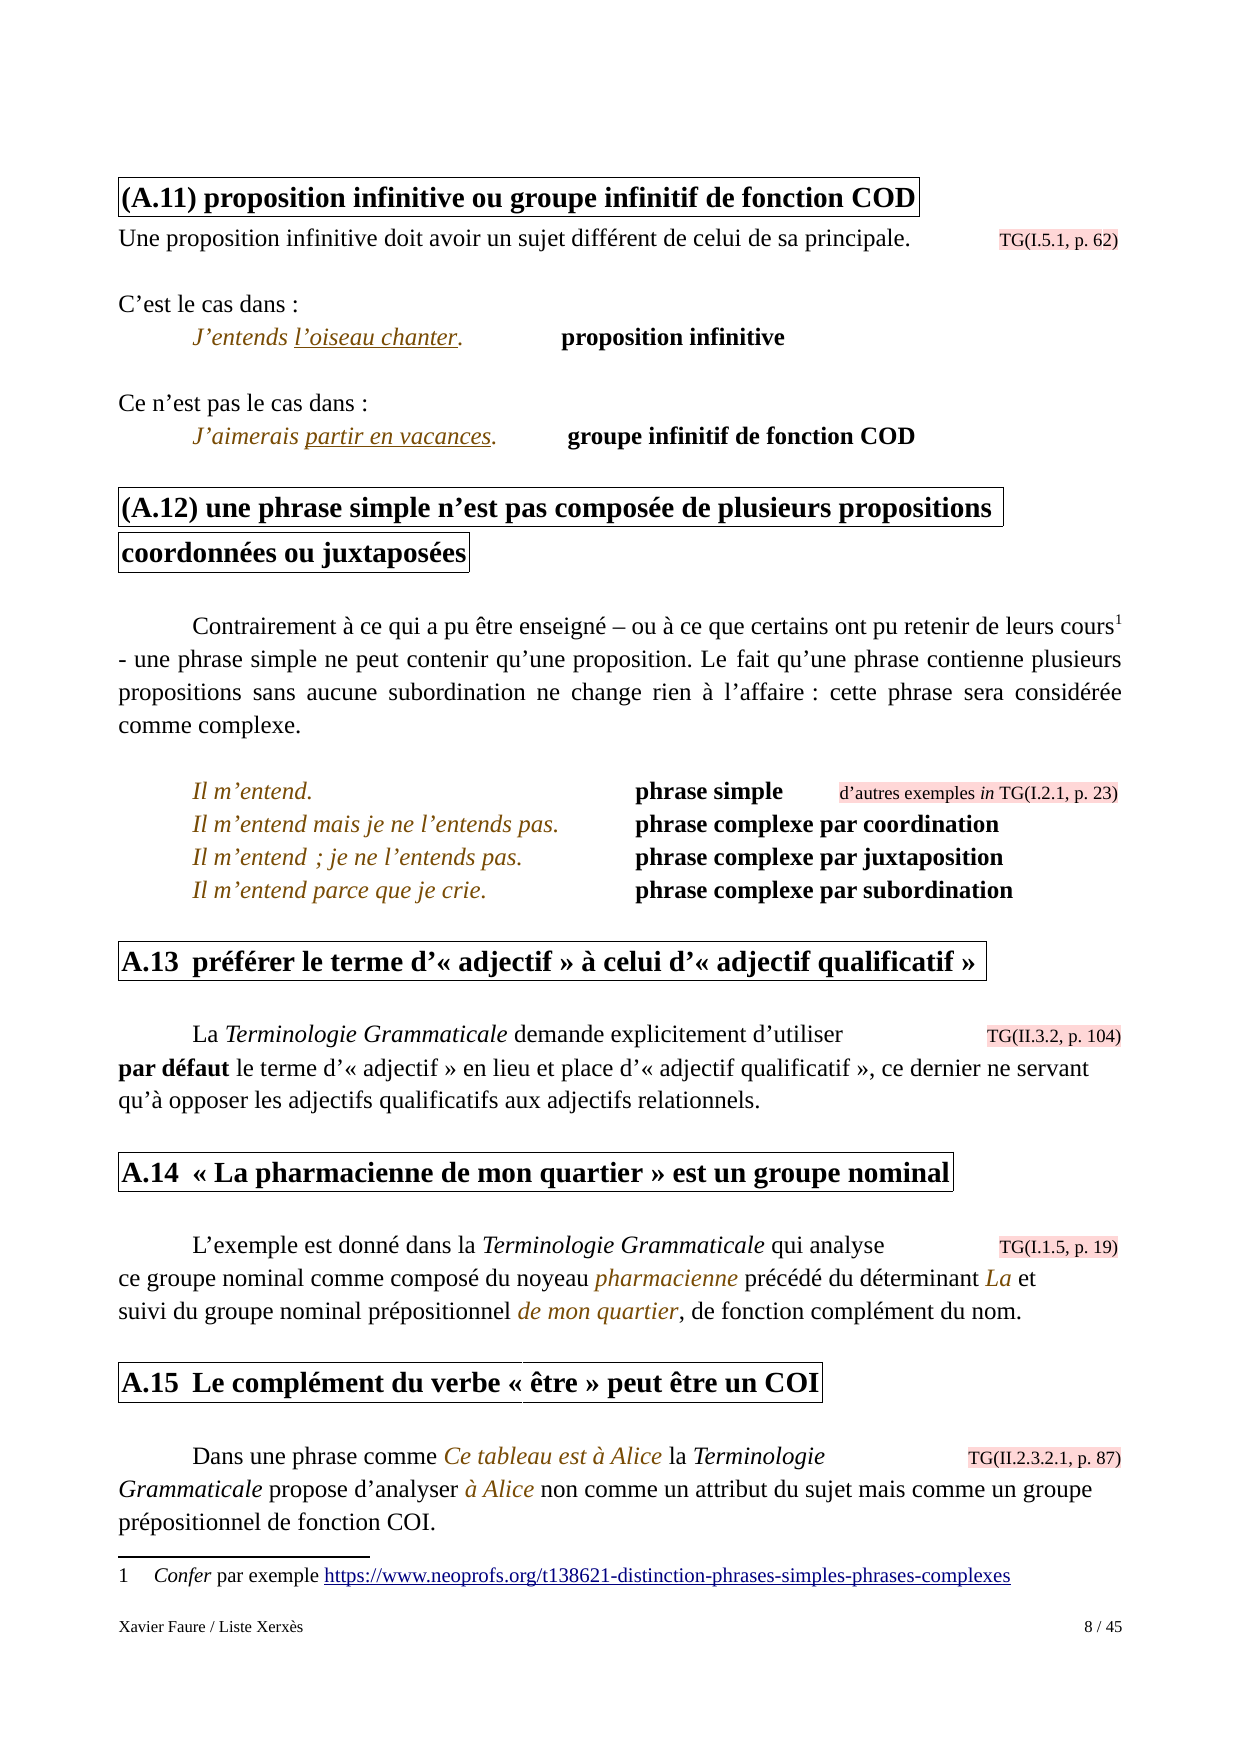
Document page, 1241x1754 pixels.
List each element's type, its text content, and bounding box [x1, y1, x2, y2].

text Contrairement à ce qui a pu être enseigné – ou à ce que certains ont pu retenir de leurs cours - une phrase simple ne peut contenir qu’une proposition. Le fait qu’une phrase contienne plusieurs propositions sans aucune subordination ne change rien à l’affaire : cette phrase sera considérée comme complexe. [118, 611, 1122, 739]
text Une proposition infinitive doit avoir un sujet différent de celui de sa principale. TG(I.5.1, p. 62) [118, 223, 1122, 251]
text A.15 Le complément du verbe « être » peut être un COI [119, 1363, 822, 1402]
text [823, 1362, 1122, 1402]
text L’exemple est donné dans la Terminologie Grammaticale qui analyse TG(I.1.5, p. 19) [118, 1230, 1122, 1259]
text Il m’entend. phrase simple d’autres exemples in TG(I.2.1, p. 23) [118, 776, 1122, 805]
text prépositionnel de fonction COI. [118, 1507, 1122, 1536]
text [987, 941, 1122, 981]
text Il m’entend parce que je crie. phrase complexe par subordination [118, 875, 1122, 904]
text (A.11) proposition infinitive ou groupe infinitif de fonction COD [119, 178, 919, 216]
text [954, 1152, 1122, 1191]
text ce groupe nominal comme composé du noyeau pharmacienne précédé du déterminant La et [118, 1263, 1122, 1292]
text Il m’entend ; je ne l’entends pas. phrase complexe par juxtaposition [118, 842, 1122, 871]
text La Terminologie Grammaticale demande explicitement d’utiliser TG(II.3.2, p. 104) [118, 1019, 1122, 1048]
text Il m’entend mais je ne l’entends pas. phrase complexe par coordination [118, 809, 1122, 838]
text A.14 « La pharmacienne de mon quartier » est un groupe nominal [119, 1153, 953, 1191]
text suivi du groupe nominal prépositionnel de mon quartier, de fonction complément du nom. [118, 1296, 1122, 1325]
text A.13 préférer le terme d’« adjectif » à celui d’« adjectif qualificatif » [119, 942, 986, 980]
text Dans une phrase comme Ce tableau est à Alice la Terminologie TG(II.2.3.2.1, p. 87) [118, 1441, 1122, 1469]
text Confer par exemple https://www.neoprofs.org/t138621-distinction-phrases-simples-phrases-complexes [118, 1563, 1122, 1587]
text [920, 177, 1122, 217]
text (A.12) une phrase simple n’est pas composée de plusieurs propositions coordonnées ou juxtaposées [118, 487, 1122, 572]
text J’entends l’oiseau chanter. proposition infinitive [118, 322, 1122, 350]
text C’est le cas dans : [118, 289, 1122, 317]
text J’aimerais partir en vacances. groupe infinitif de fonction COD [118, 421, 1122, 449]
text Grammaticale propose d’analyser à Alice non comme un attribut du sujet mais comme un groupe [118, 1474, 1122, 1503]
text par défaut le terme d’« adjectif » en lieu et place d’« adjectif qualificatif », ce dernier ne servant qu’à opposer les adjectifs qualificatifs aux adjectifs relationnels. [118, 1053, 1122, 1114]
text Ce n’est pas le cas dans : [118, 388, 1122, 416]
